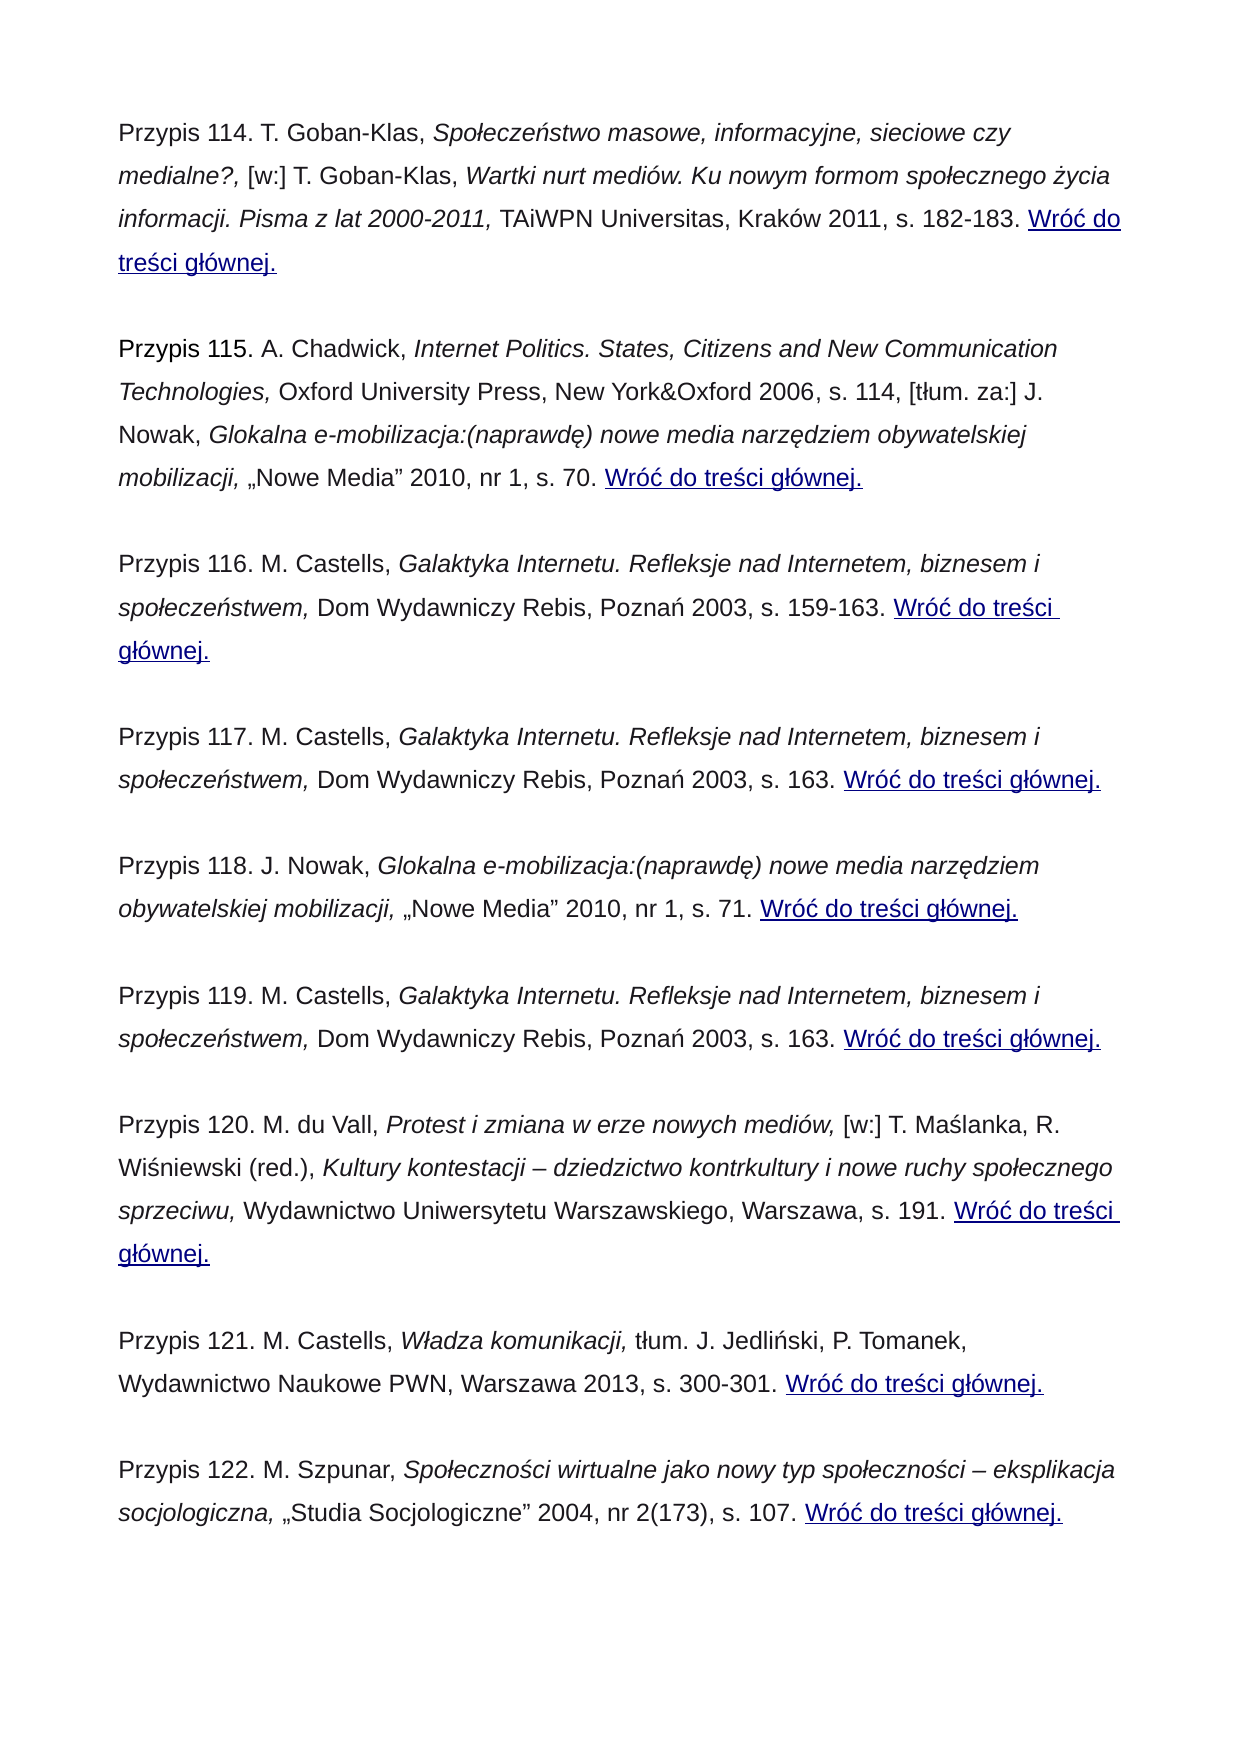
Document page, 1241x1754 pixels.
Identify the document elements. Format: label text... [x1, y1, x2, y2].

text Przypis 117. M. Castells, Galaktyka Internetu. Refleksje nad Internetem, biznesem i społeczeństwem, Dom Wydawniczy Rebis, Poznań 2003, s. 163. Wróć do treści głównej. [118, 722, 1122, 794]
text Przypis 121. M. Castells, Władza komunikacji, tłum. J. Jedliński, P. Tomanek, Wydawnictwo Naukowe PWN, Warszawa 2013, s. 300-301. Wróć do treści głównej. [118, 1326, 1122, 1397]
text Przypis 115. A. Chadwick, Internet Politics. States, Citizens and New Communication Technologies, Oxford University Press, New York&Oxford 2006, s. 114, [tłum. za:] J. Nowak, Glokalna e-mobilizacja:(naprawdę) nowe media narzędziem obywatelskiej mobilizacji, „Nowe Media” 2010, nr 1, s. 70. Wróć do treści głównej. [118, 334, 1122, 492]
text Przypis 122. M. Szpunar, Społeczności wirtualne jako nowy typ społeczności – eksplikacja socjologiczna, „Studia Socjologiczne” 2004, nr 2(173), s. 107. Wróć do treści głównej. [118, 1455, 1122, 1527]
text Przypis 119. M. Castells, Galaktyka Internetu. Refleksje nad Internetem, biznesem i społeczeństwem, Dom Wydawniczy Rebis, Poznań 2003, s. 163. Wróć do treści głównej. [118, 981, 1122, 1052]
text Przypis 116. M. Castells, Galaktyka Internetu. Refleksje nad Internetem, biznesem i społeczeństwem, Dom Wydawniczy Rebis, Poznań 2003, s. 159-163. Wróć do treści głównej. [118, 549, 1122, 664]
text Przypis 114. T. Goban-Klas, Społeczeństwo masowe, informacyjne, sieciowe czy medialne?, [w:] T. Goban-Klas, Wartki nurt mediów. Ku nowym formom społecznego życia informacji. Pisma z lat 2000-2011, TAiWPN Universitas, Kraków 2011, s. 182-183. Wróć do treści głównej. [118, 118, 1122, 276]
text Przypis 118. J. Nowak, Glokalna e-mobilizacja:(naprawdę) nowe media narzędziem obywatelskiej mobilizacji, „Nowe Media” 2010, nr 1, s. 71. Wróć do treści głównej. [118, 851, 1122, 923]
text Przypis 120. M. du Vall, Protest i zmiana w erze nowych mediów, [w:] T. Maślanka, R. Wiśniewski (red.), Kultury kontestacji – dziedzictwo kontrkultury i nowe ruchy społecznego sprzeciwu, Wydawnictwo Uniwersytetu Warszawskiego, Warszawa, s. 191. Wróć do treści głównej. [118, 1110, 1122, 1268]
